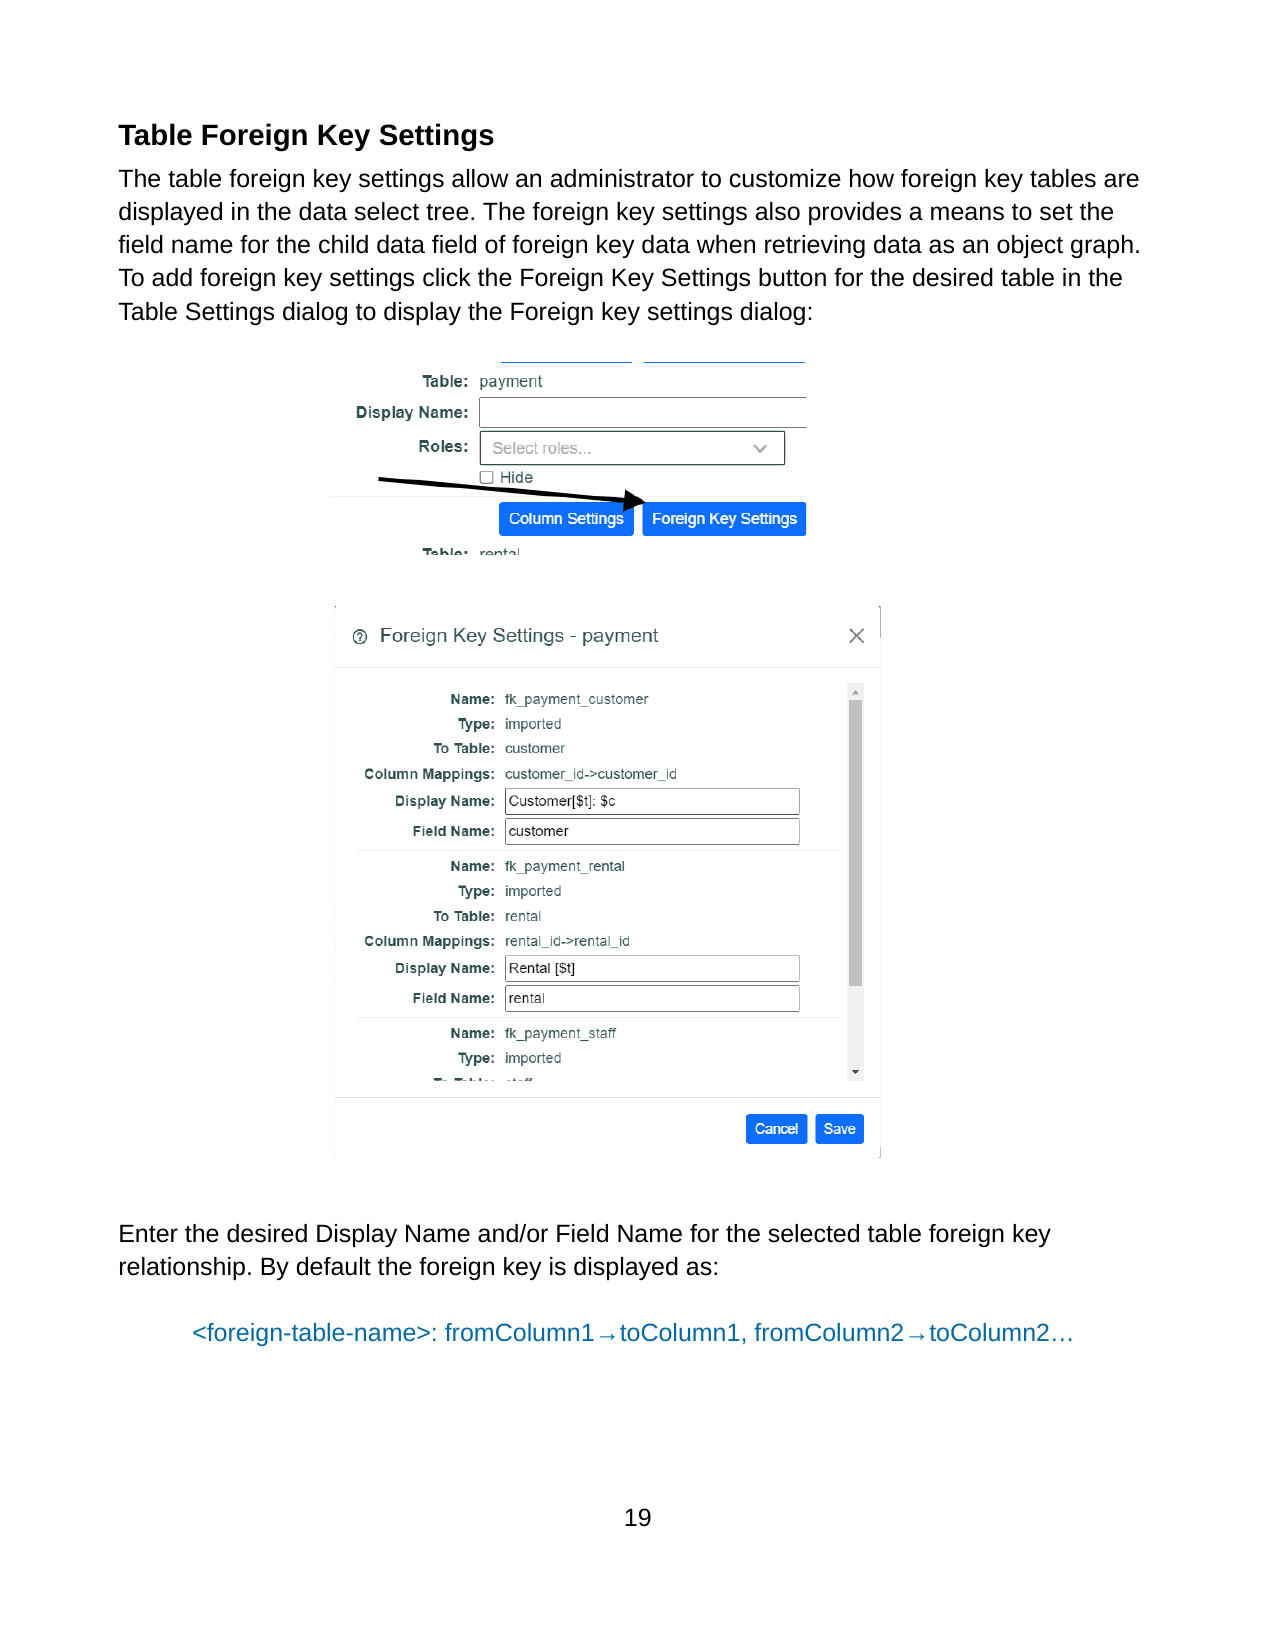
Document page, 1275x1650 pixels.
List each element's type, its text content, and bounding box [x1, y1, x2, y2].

text <foreign-table-name>: fromColumn1→toColumn1, fromColumn2→toColumn2… [118, 1318, 1157, 1347]
text Enter the desired Display Name and/or Field Name for the selected table foreign key relationship. By default the foreign key is displayed as: [118, 1219, 1157, 1281]
subtitle Table Foreign Key Settings [118, 118, 1157, 152]
picture [321, 362, 807, 555]
text The table foreign key settings allow an administrator to customize how foreign key tables are displayed in the data select tree. The foreign key settings also provides a means to set the field name for the child data field of foreign key data when retrieving data as an object graph. To add foreign key settings click the Foreign Key Settings button for the desired table in the Table Settings dialog to display the Foreign key settings dialog: [118, 164, 1157, 325]
picture [334, 606, 881, 1158]
